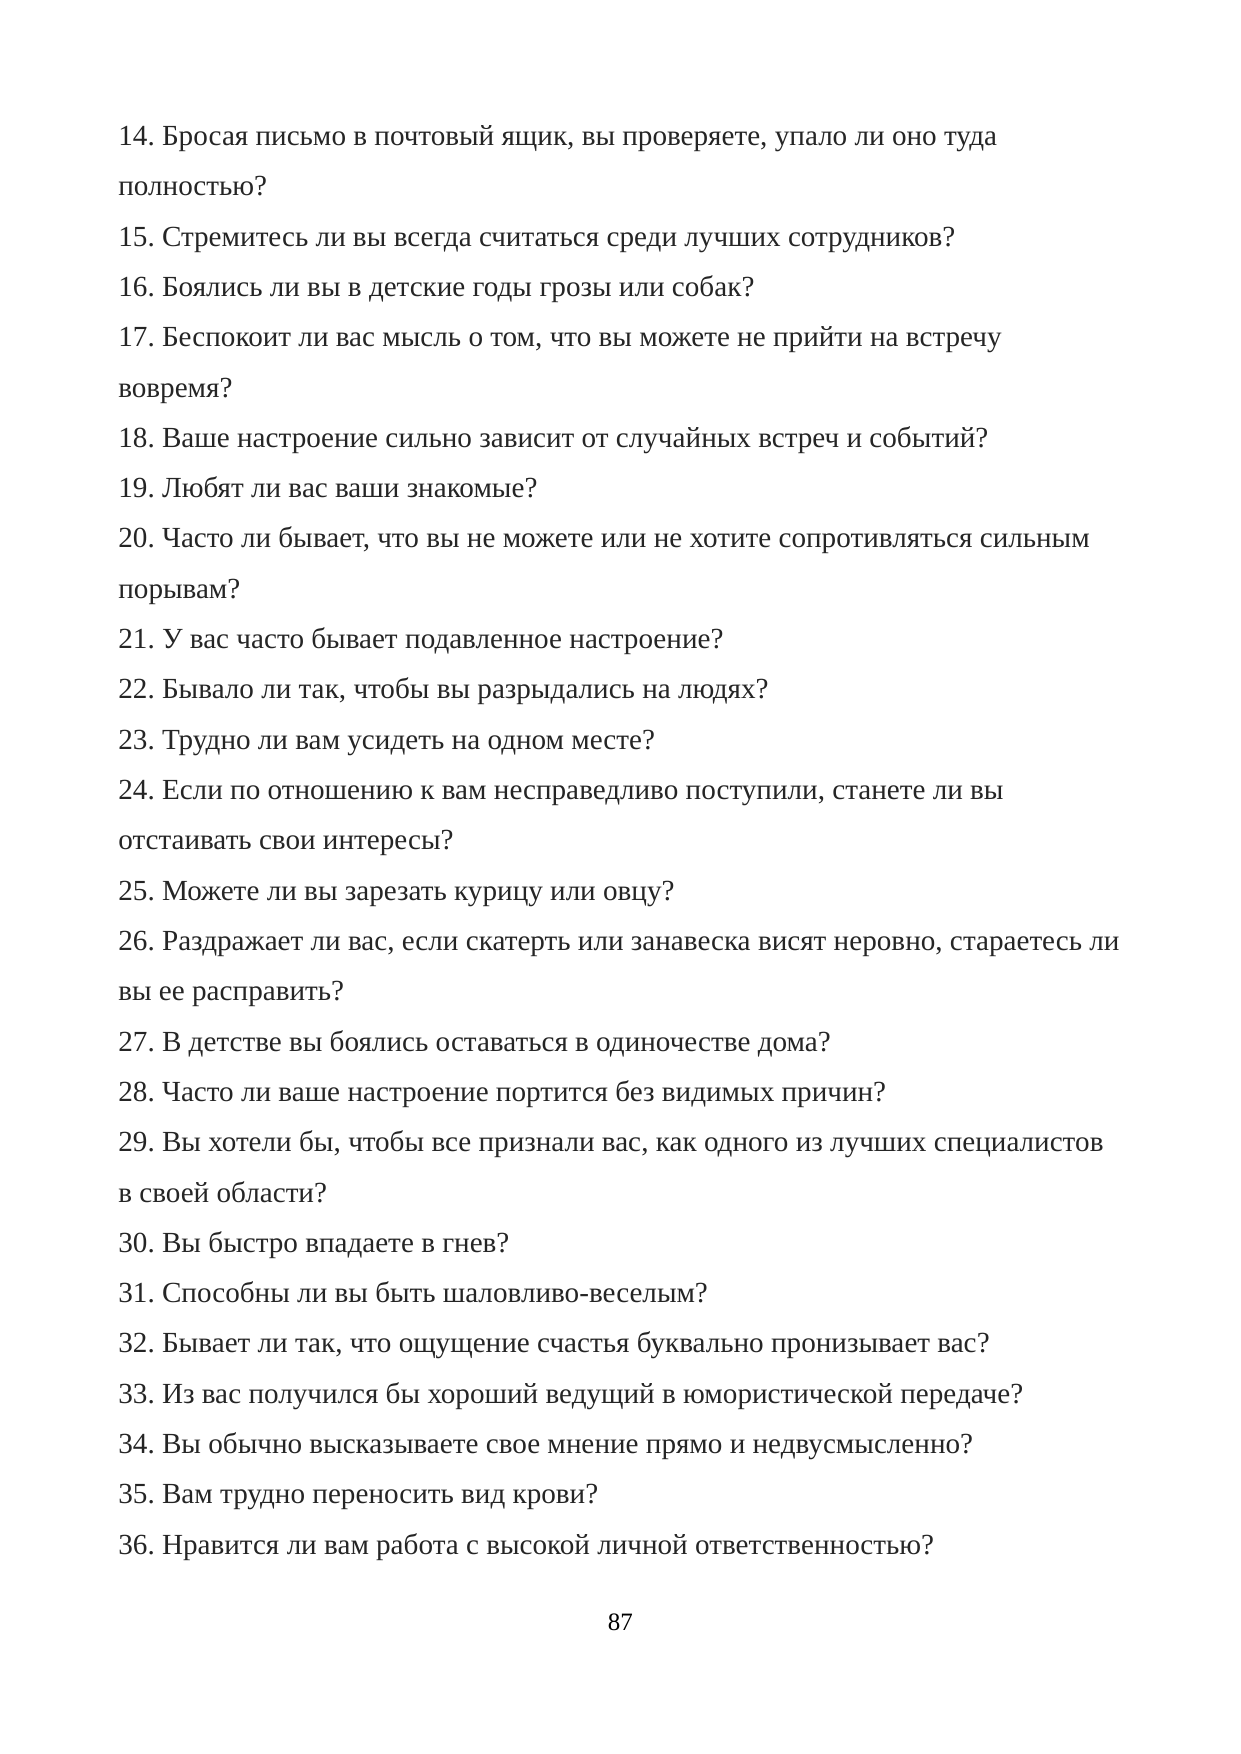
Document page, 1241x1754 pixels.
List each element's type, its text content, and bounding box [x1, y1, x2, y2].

list Боялись ли вы в детские годы грозы или собак? [118, 269, 1122, 303]
list Можете ли вы зарезать курицу или овцу? [118, 873, 1122, 906]
list Ваше настроение сильно зависит от случайных встреч и событий? [118, 420, 1122, 453]
list Стремитесь ли вы всегда считаться среди лучших сотрудников? [118, 219, 1122, 252]
list Вы обычно высказываете свое мнение прямо и недвусмысленно? [118, 1426, 1122, 1460]
list Бывало ли так, чтобы вы разрыдались на людях? [118, 672, 1122, 705]
list Если по отношению к вам несправедливо поступили, станете ли вы отстаивать свои интересы? [118, 772, 1122, 856]
list Вы быстро впадаете в гнев? [118, 1225, 1122, 1258]
list Раздражает ли вас, если скатерть или занавеска висят неровно, стараетесь ли вы ее расправить? [118, 923, 1122, 1007]
list Способны ли вы быть шаловливо-веселым? [118, 1275, 1122, 1309]
list Вам трудно переносить вид крови? [118, 1477, 1122, 1510]
list Беспокоит ли вас мысль о том, что вы можете не прийти на встречу вовремя? [118, 319, 1122, 403]
list Любят ли вас ваши знакомые? [118, 470, 1122, 504]
list Часто ли бывает, что вы не можете или не хотите сопротивляться сильным порывам? [118, 521, 1122, 604]
list У вас часто бывает подавленное настроение? [118, 621, 1122, 655]
list Из вас получился бы хороший ведущий в юмористической передаче? [118, 1376, 1122, 1409]
list Часто ли ваше настроение портится без видимых причин? [118, 1074, 1122, 1108]
list Бывает ли так, что ощущение счастья буквально пронизывает вас? [118, 1326, 1122, 1359]
list Бросая письмо в почтовый ящик, вы проверяете, упало ли оно туда полностью? [118, 118, 1122, 202]
list В детстве вы боялись оставаться в одиночестве дома? [118, 1024, 1122, 1057]
list Вы хотели бы, чтобы все признали вас, как одного из лучших специалистов в своей области? [118, 1124, 1122, 1208]
list Нравится ли вам работа с высокой личной ответственностью? [118, 1527, 1122, 1560]
list Трудно ли вам усидеть на одном месте? [118, 722, 1122, 755]
